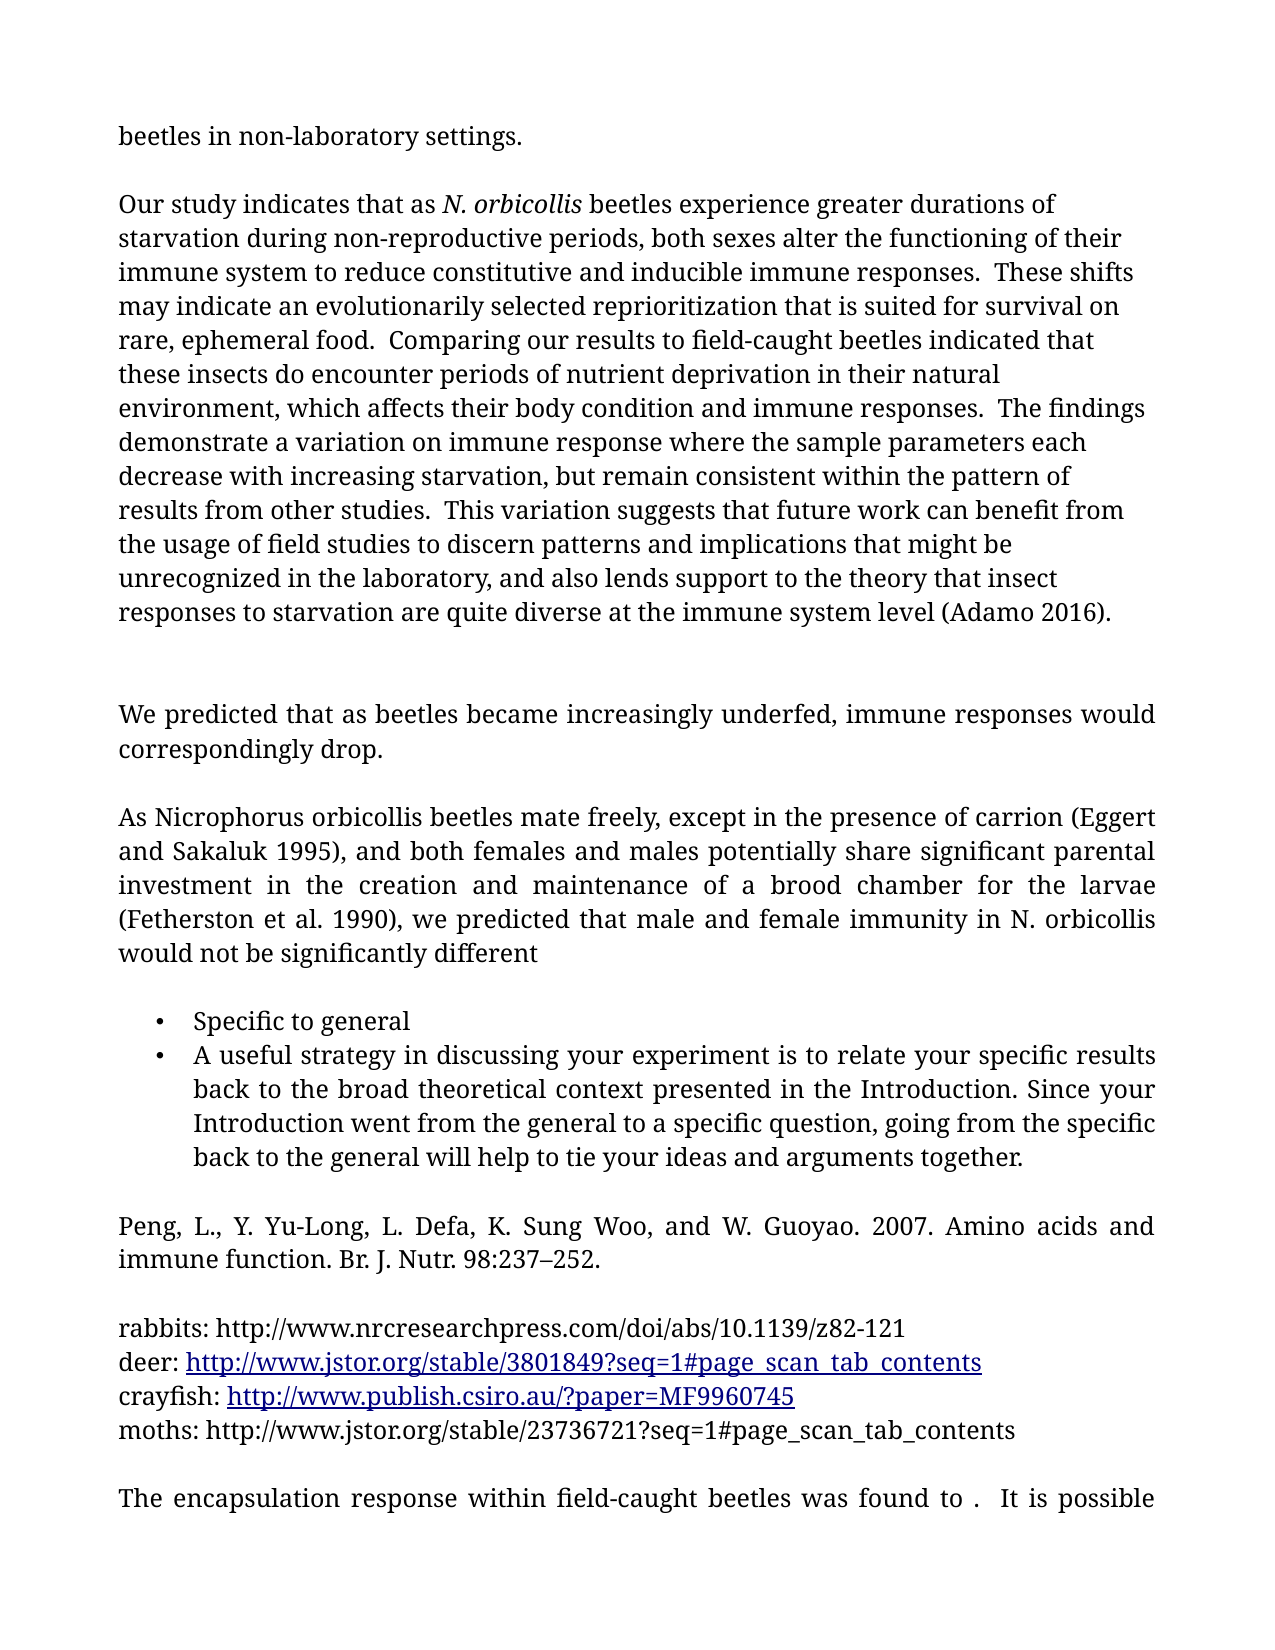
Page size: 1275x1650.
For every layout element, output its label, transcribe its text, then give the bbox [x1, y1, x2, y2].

text moths: http://www.jstor.org/stable/23736721?seq=1#page_scan_tab_contents [118, 1412, 1157, 1447]
list A useful strategy in discussing your experiment is to relate your specific results back to the broad theoretical context presented in the Introduction. Since your Introduction went from the general to a specific question, going from the specific back to the general will help to tie your ideas and arguments together. [156, 1038, 1157, 1174]
text deer: http://www.jstor.org/stable/3801849?seq=1#page_scan_tab_contents [118, 1344, 1157, 1378]
text crayfish: http://www.publish.csiro.au/?paper=MF9960745 [118, 1378, 1157, 1412]
text beetles in non-laboratory settings. [118, 118, 1157, 152]
text As Nicrophorus orbicollis beetles mate freely, except in the presence of carrion (Eggert and Sakaluk 1995), and both females and males potentially share significant parental investment in the creation and maintenance of a brood chamber for the larvae (Fetherston et al. 1990), we predicted that male and female immunity in N. orbicollis would not be significantly different [118, 799, 1157, 970]
text We predicted that as beetles became increasingly underfed, immune responses would correspondingly drop. [118, 697, 1157, 765]
text rabbits: http://www.nrcresearchpress.com/doi/abs/10.1139/z82-121 [118, 1310, 1157, 1344]
text The encapsulation response within field-caught beetles was found to . It is possible [118, 1481, 1157, 1515]
text Peng, L., Y. Yu-Long, L. Defa, K. Sung Woo, and W. Guoyao. 2007. Amino acids and immune function. Br. J. Nutr. 98:237–252. [118, 1208, 1157, 1276]
text Our study indicates that as N. orbicollis beetles experience greater durations of starvation during non-reproductive periods, both sexes alter the functioning of their immune system to reduce constitutive and inducible immune responses. These shifts may indicate an evolutionarily selected reprioritization that is suited for survival on rare, ephemeral food. Comparing our results to field-caught beetles indicated that these insects do encounter periods of nutrient deprivation in their natural environment, which affects their body condition and immune responses. The findings demonstrate a variation on immune response where the sample parameters each decrease with increasing starvation, but remain consistent within the pattern of results from other studies. This variation suggests that future work can benefit from the usage of field studies to discern patterns and implications that might be unrecognized in the laboratory, and also lends support to the theory that insect responses to starvation are quite diverse at the immune system level (Adamo 2016). [118, 186, 1157, 629]
list Specific to general [156, 1004, 1157, 1038]
